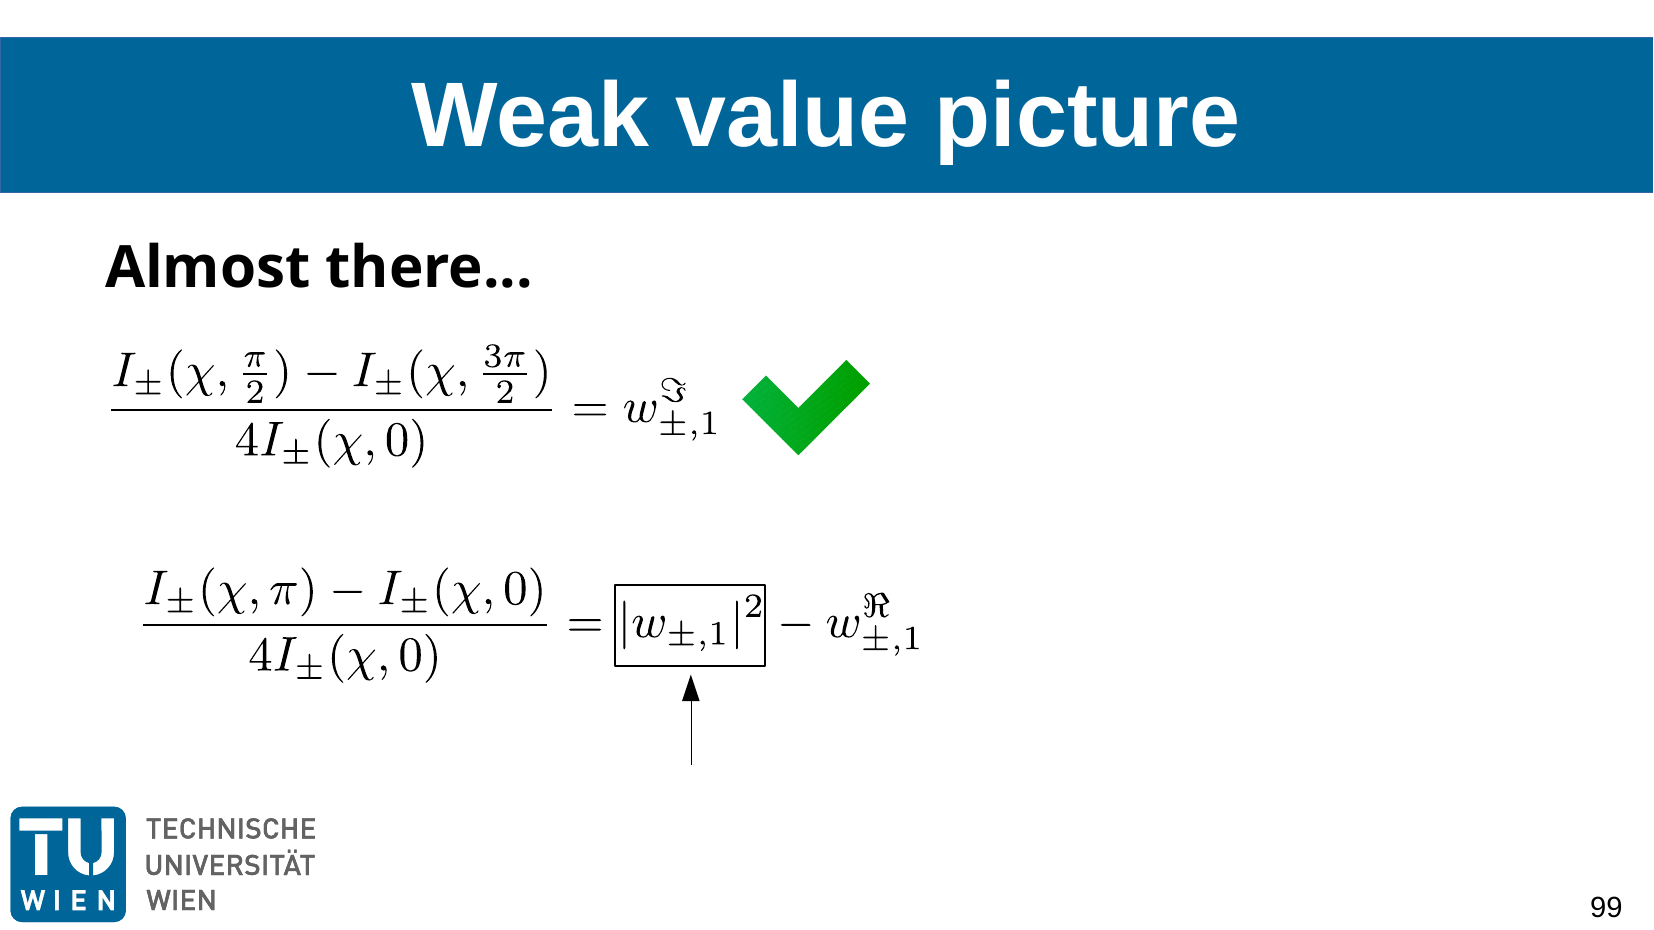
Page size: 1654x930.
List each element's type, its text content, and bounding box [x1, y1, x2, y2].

list Almost there... [105, 225, 1593, 316]
picture [742, 359, 871, 456]
picture [105, 338, 726, 471]
title Weak value picture [0, 37, 1653, 193]
picture [125, 559, 924, 689]
